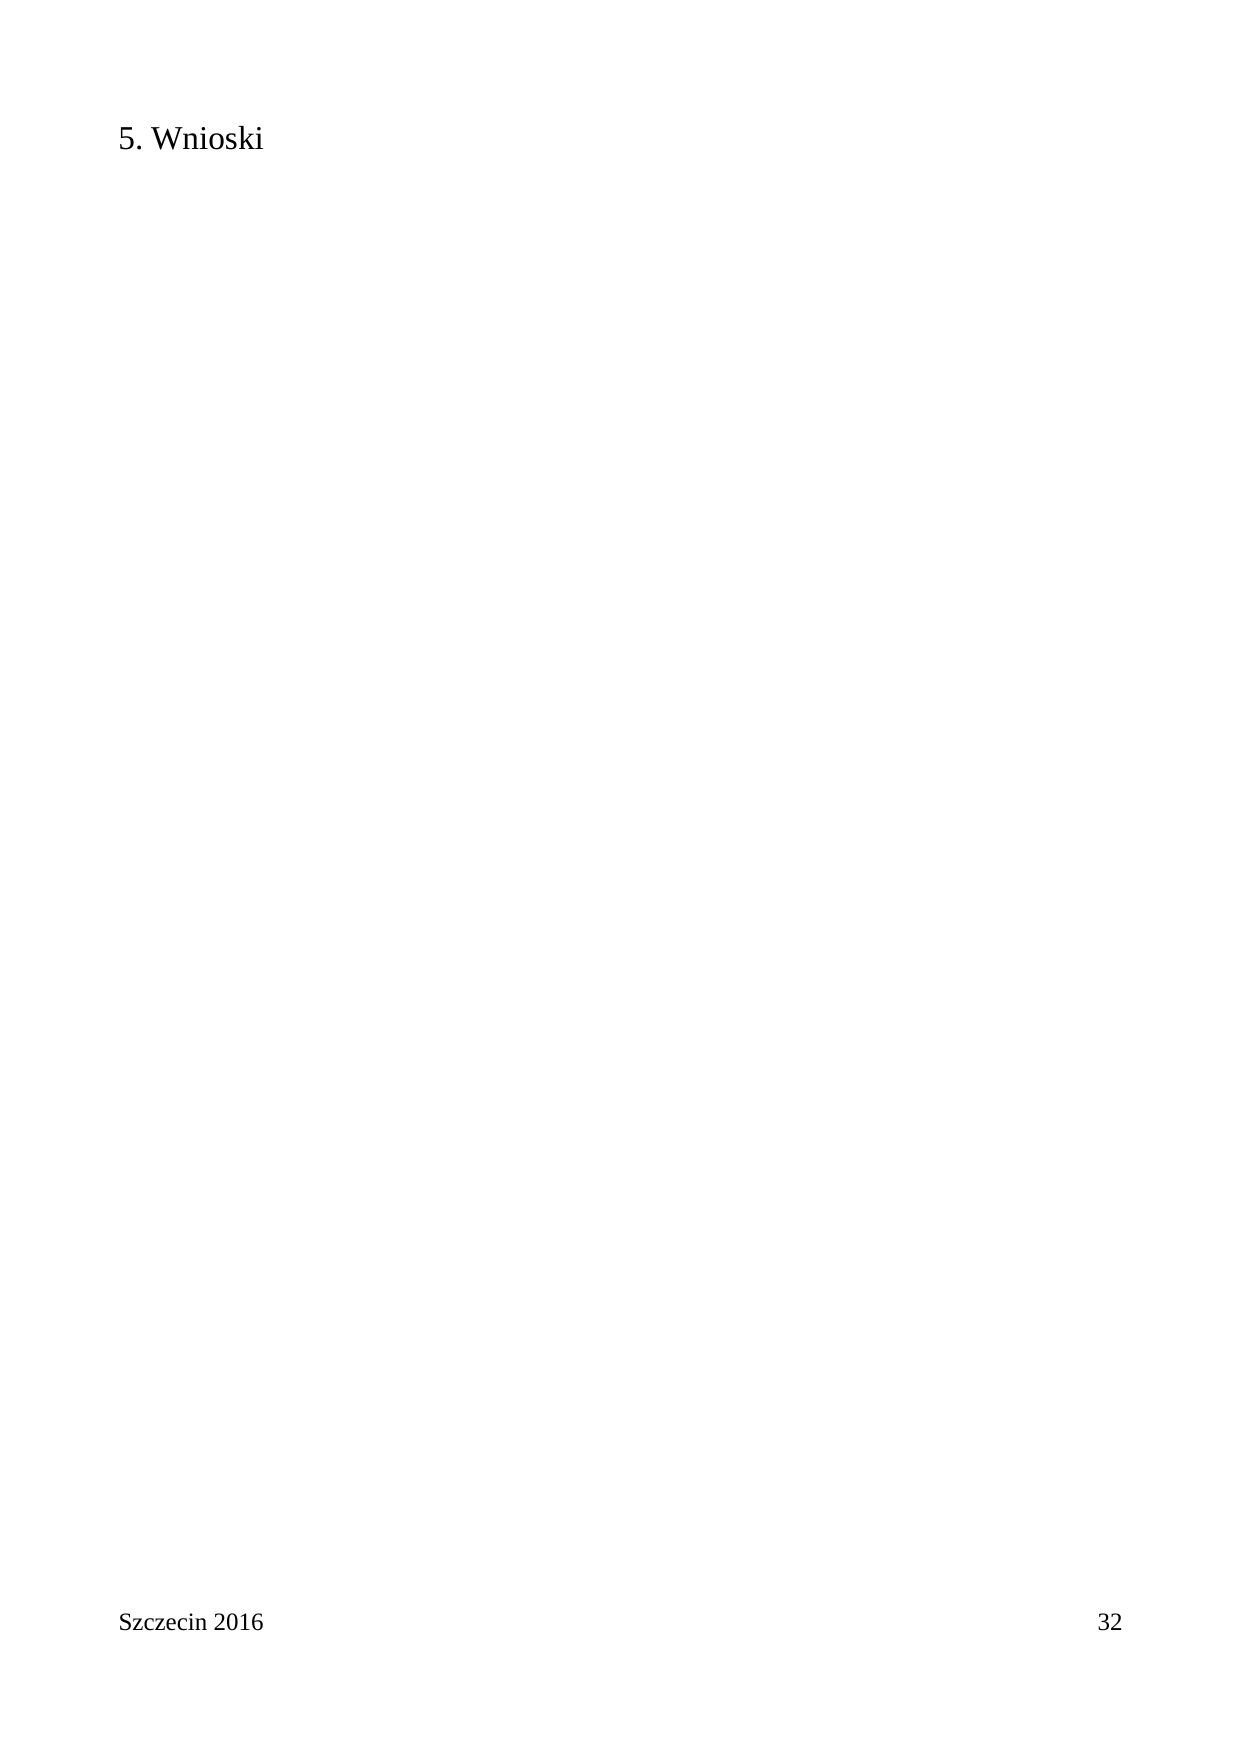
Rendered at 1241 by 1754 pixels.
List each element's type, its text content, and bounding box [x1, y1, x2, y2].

subtitle 5. Wnioski [118, 118, 1122, 156]
